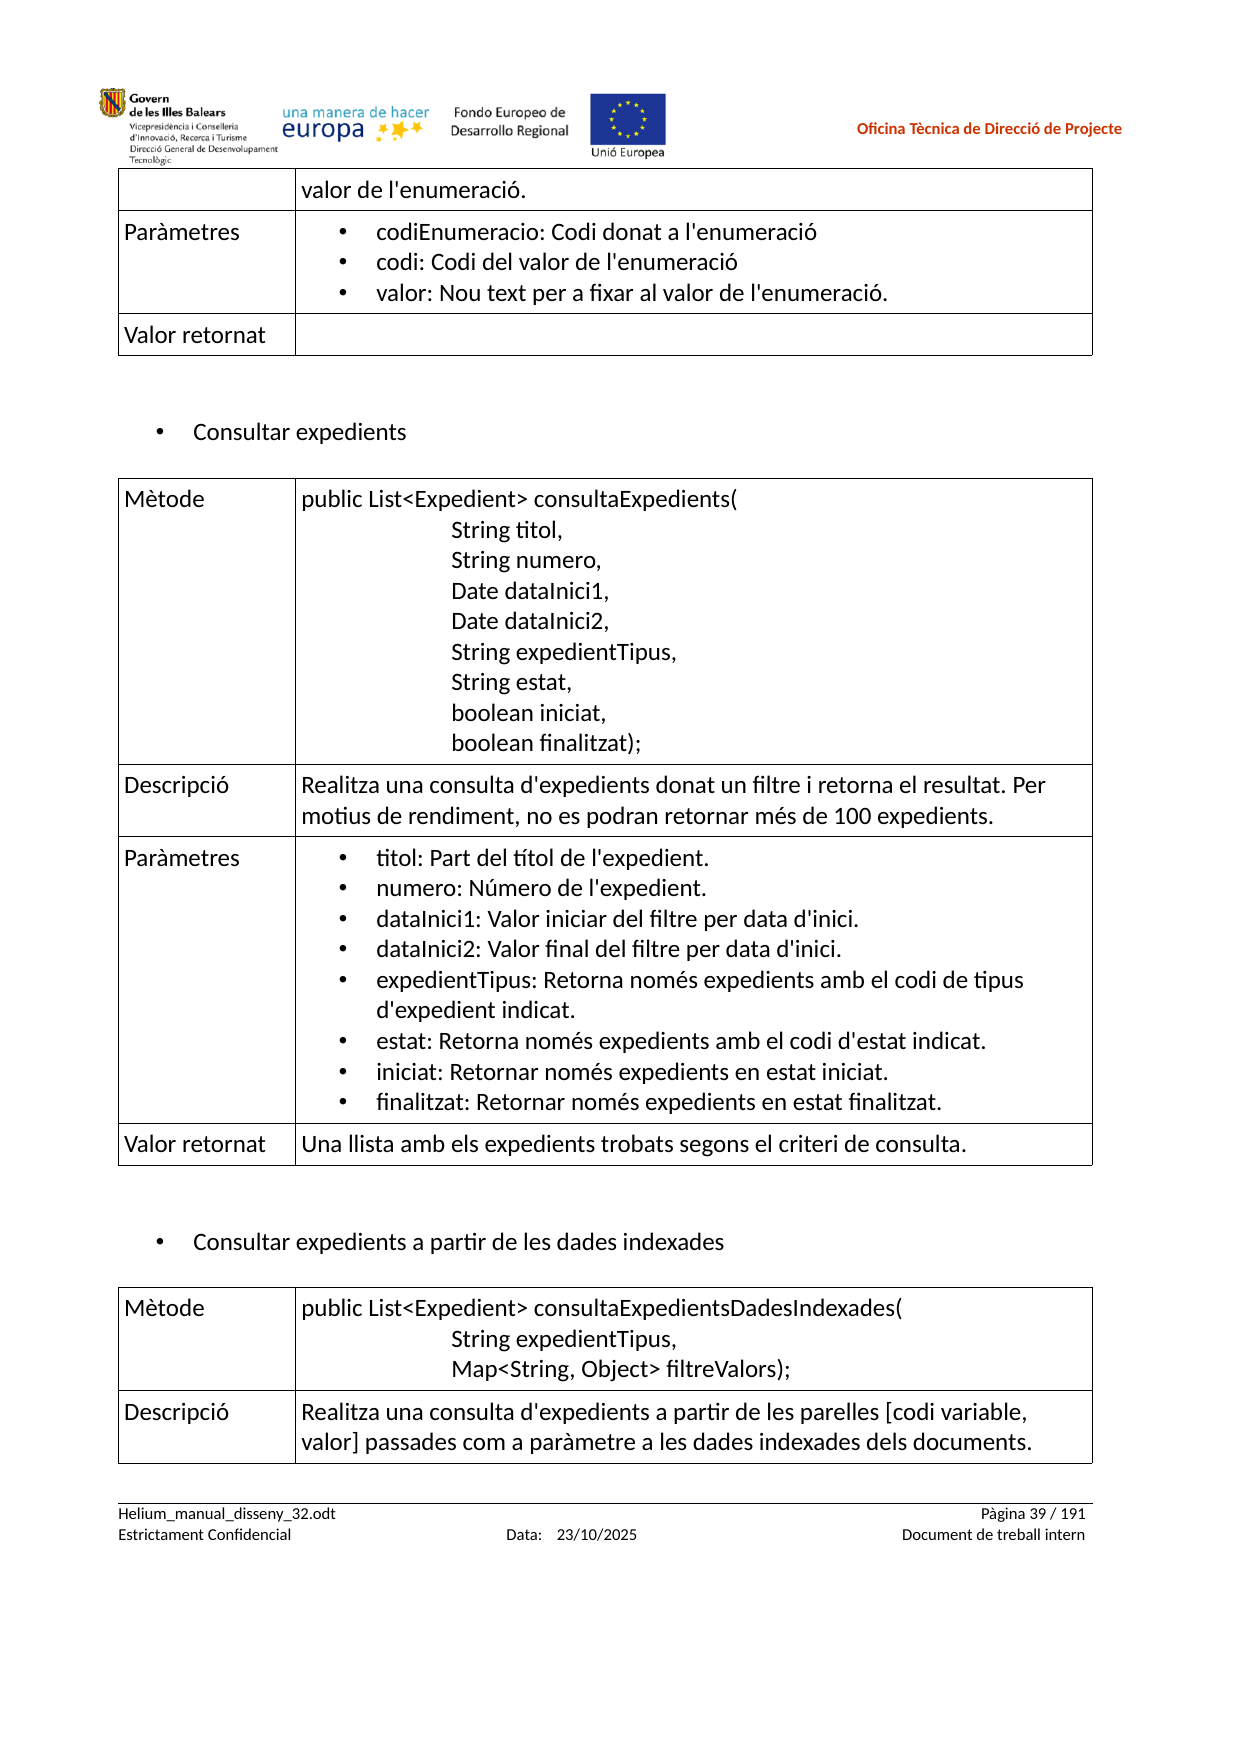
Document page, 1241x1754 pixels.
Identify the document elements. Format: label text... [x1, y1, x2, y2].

table_cell Valor retornat [119, 1124, 295, 1164]
table_cell Descripció [119, 1391, 295, 1462]
table_cell [296, 314, 1092, 355]
table_cell Realitza una consulta d'expedients donat un filtre i retorna el resultat. Per motius de rendiment, no es podran retornar més de 100 expedients. [296, 765, 1092, 836]
picture [99, 87, 668, 166]
table_cell Una llista amb els expedients trobats segons el criteri de consulta. [296, 1124, 1092, 1164]
table_header Mètode [119, 479, 295, 764]
table_cell Paràmetres [119, 211, 295, 313]
table_cell Descripció [119, 765, 295, 836]
table_cell codiEnumeracio: Codi donat a l'enumeració codi: Codi del valor de l'enumeració valor: Nou text per a fixar al valor de l'enumeració. [296, 211, 1092, 313]
table_cell [119, 169, 295, 210]
table_header public List<Expedient> consultaExpedientsDadesIndexades( String expedientTipus, Map<String, Object> filtreValors); [296, 1288, 1092, 1390]
table_cell Valor retornat [119, 314, 295, 355]
table_cell valor de l'enumeració. [296, 169, 1092, 210]
table_cell Realitza una consulta d'expedients a partir de les parelles [codi variable, valor] passades com a paràmetre a les dades indexades dels documents. [296, 1391, 1092, 1462]
table_header Mètode [119, 1288, 295, 1390]
table_cell Paràmetres [119, 837, 295, 1122]
list Consultar expedients a partir de les dades indexades [156, 1226, 1122, 1256]
table_cell titol: Part del títol de l'expedient. numero: Número de l'expedient. dataInici1: Valor iniciar del filtre per data d'inici. dataInici2: Valor final del filtre per data d'inici. expedientTipus: Retorna només expedients amb el codi de tipus d'expedient indicat. estat: Retorna només expedients amb el codi d'estat indicat. iniciat: Retornar només expedients en estat iniciat. finalitzat: Retornar només expedients en estat finalitzat. [296, 837, 1092, 1122]
list Consultar expedients [156, 416, 1122, 447]
table_header public List<Expedient> consultaExpedients( String titol, String numero, Date dataInici1, Date dataInici2, String expedientTipus, String estat, boolean iniciat, boolean finalitzat); [296, 479, 1092, 764]
